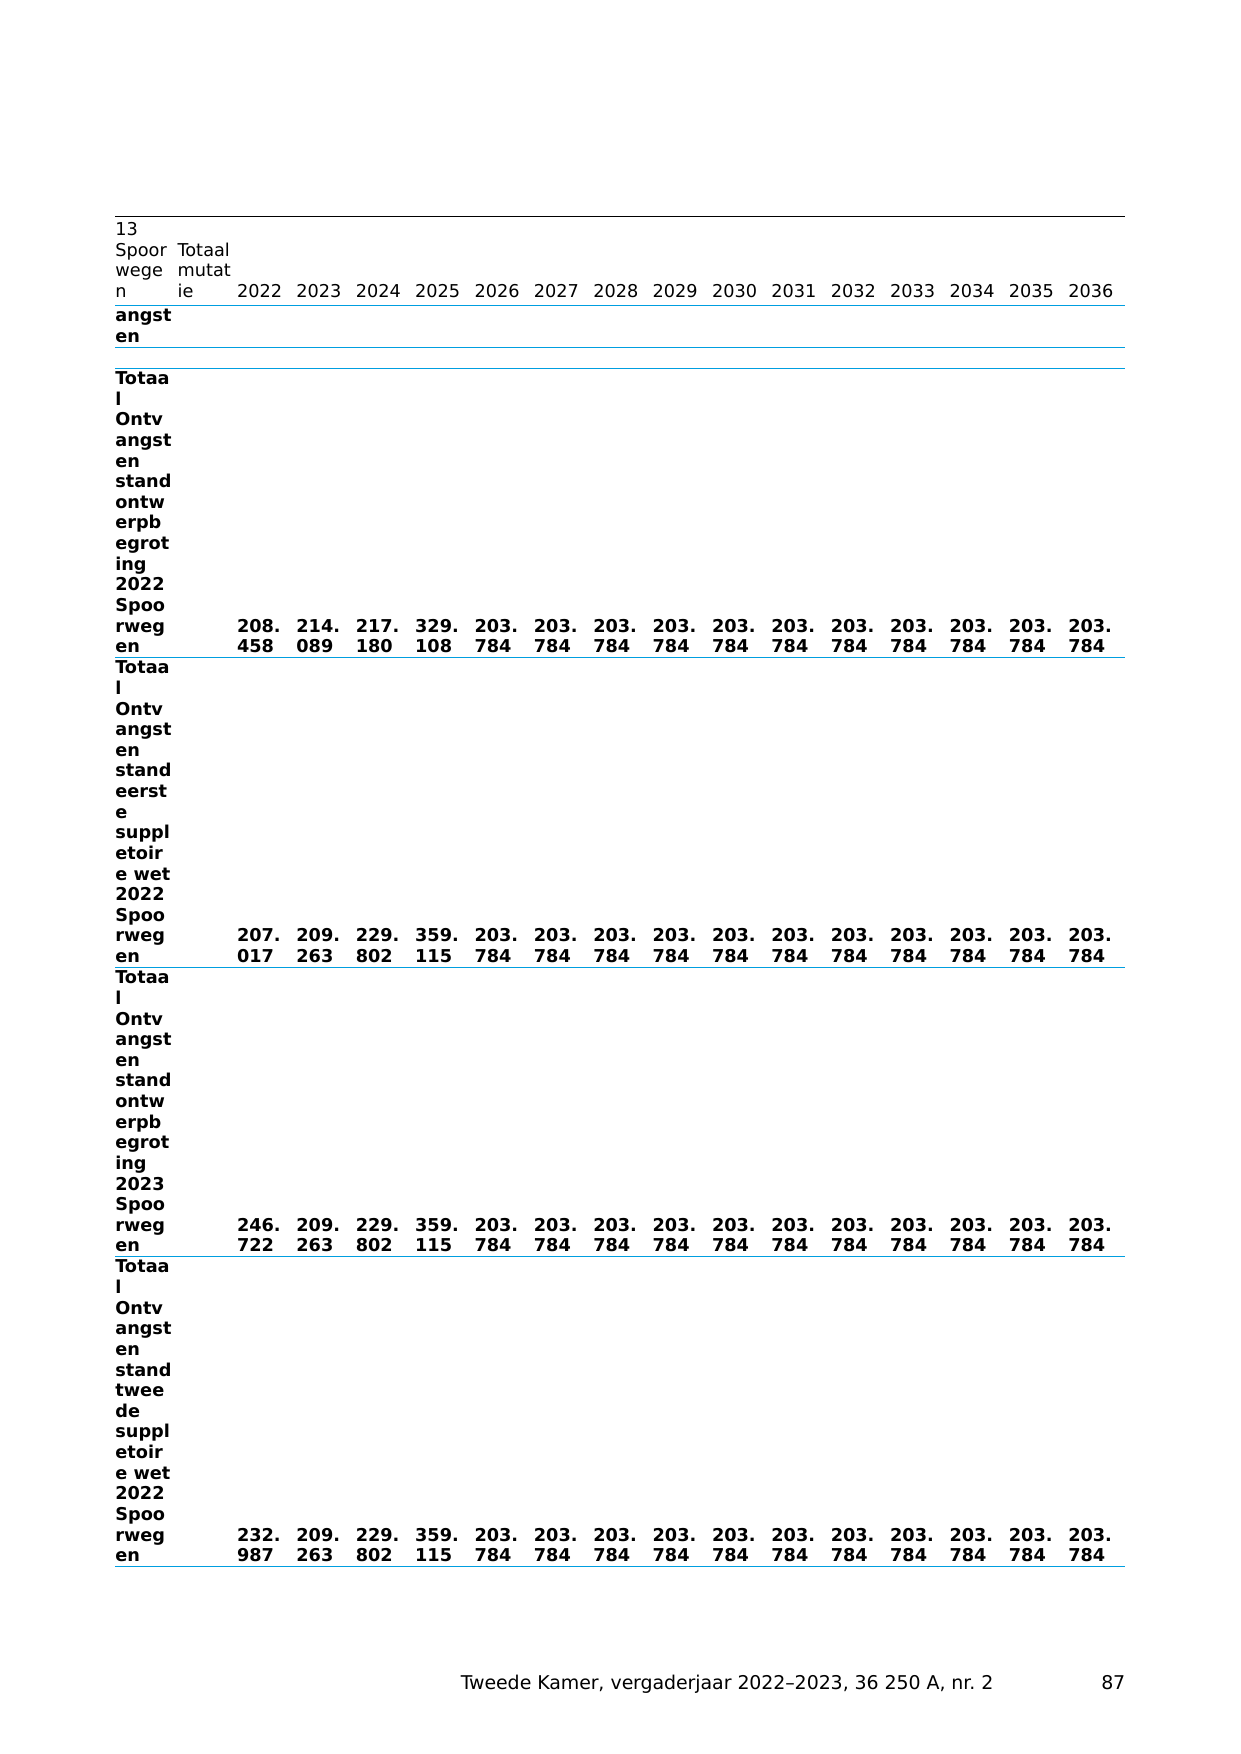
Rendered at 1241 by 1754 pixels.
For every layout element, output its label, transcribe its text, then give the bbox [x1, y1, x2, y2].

table_cell [709, 348, 768, 367]
table_cell [175, 348, 234, 367]
table_cell [471, 306, 531, 346]
table_cell 359.115 [412, 658, 471, 967]
table_cell Totaal mutatie [175, 217, 234, 304]
table_cell 203.784 [650, 1257, 709, 1566]
table_cell 229.802 [353, 1257, 412, 1566]
table_cell 232.987 [234, 1257, 293, 1566]
table_cell 203.784 [887, 369, 946, 657]
table_cell 2027 [531, 217, 590, 304]
table_cell [946, 348, 1006, 367]
table_cell [650, 306, 709, 346]
table_cell [115, 348, 174, 367]
table_cell 203.784 [590, 968, 649, 1256]
table_cell [828, 348, 887, 367]
table_cell 203.784 [650, 369, 709, 657]
table_cell 203.784 [828, 658, 887, 967]
table_cell 207.017 [234, 658, 293, 967]
table_cell 209.263 [293, 968, 353, 1256]
table_cell [175, 369, 234, 657]
table_cell [175, 306, 234, 346]
table_cell 203.784 [887, 968, 946, 1256]
table_cell 2032 [828, 217, 887, 304]
table_cell 203.784 [768, 1257, 828, 1566]
table_cell 203.784 [1065, 658, 1125, 967]
table_cell [412, 306, 471, 346]
table_cell 329.108 [412, 369, 471, 657]
table_cell [175, 1257, 234, 1566]
table_cell 359.115 [412, 1257, 471, 1566]
table_cell 203.784 [1065, 369, 1125, 657]
table_cell Totaal Ontvangsten stand tweede suppletoire wet 2022 Spoorwegen [115, 1257, 174, 1566]
table_cell 229.802 [353, 968, 412, 1256]
table_cell 203.784 [709, 369, 768, 657]
table_cell 2022 [234, 217, 293, 304]
table_cell 2031 [768, 217, 828, 304]
table_cell 2023 [293, 217, 353, 304]
table_cell 208.458 [234, 369, 293, 657]
table_cell [709, 306, 768, 346]
table_cell 246.722 [234, 968, 293, 1256]
table_cell [293, 348, 353, 367]
table_cell [1006, 348, 1065, 367]
table_cell 203.784 [531, 968, 590, 1256]
table_cell 2028 [590, 217, 649, 304]
table_cell 2036 [1065, 217, 1125, 304]
table_cell 203.784 [768, 968, 828, 1256]
table_cell 203.784 [828, 1257, 887, 1566]
table_cell 2029 [650, 217, 709, 304]
table_cell 203.784 [1065, 968, 1125, 1256]
table_cell [1065, 348, 1125, 367]
table_cell [887, 348, 946, 367]
table_cell [234, 306, 293, 346]
table_cell 2033 [887, 217, 946, 304]
table_cell Totaal Ontvangsten stand eerste suppletoire wet 2022 Spoorwegen [115, 658, 174, 967]
table_cell 2024 [353, 217, 412, 304]
table_cell [590, 306, 649, 346]
table_cell Totaal Ontvangsten stand ontwerpbegroting 2023 Spoorwegen [115, 968, 174, 1256]
table_cell 203.784 [471, 658, 531, 967]
table_cell [293, 306, 353, 346]
table_cell 203.784 [590, 369, 649, 657]
table_cell 203.784 [1006, 369, 1065, 657]
table_cell 203.784 [709, 968, 768, 1256]
table_cell 13 Spoorwegen [115, 217, 174, 304]
table_cell 203.784 [471, 1257, 531, 1566]
table_cell 203.784 [887, 658, 946, 967]
table_cell 203.784 [1065, 1257, 1125, 1566]
table_cell 203.784 [590, 658, 649, 967]
table_cell 203.784 [531, 1257, 590, 1566]
table_cell [531, 348, 590, 367]
table_cell [531, 306, 590, 346]
table_cell [768, 348, 828, 367]
table_cell 203.784 [531, 658, 590, 967]
table_cell 203.784 [590, 1257, 649, 1566]
table_cell 203.784 [471, 968, 531, 1256]
table_cell [353, 348, 412, 367]
table_cell [175, 968, 234, 1256]
table_cell 203.784 [887, 1257, 946, 1566]
table_cell 2025 [412, 217, 471, 304]
table_cell 2035 [1006, 217, 1065, 304]
table_cell angsten [115, 306, 174, 346]
table_cell 203.784 [946, 1257, 1006, 1566]
table_cell 203.784 [1006, 658, 1065, 967]
table_cell 203.784 [828, 369, 887, 657]
table_cell 214.089 [293, 369, 353, 657]
table_cell [768, 306, 828, 346]
table_cell [353, 306, 412, 346]
table_cell [946, 306, 1006, 346]
table_header Tabel 13 Artikel 13 Spoorwegen (bedragen x €1.000) [115, 191, 1125, 216]
table_cell [1065, 306, 1125, 346]
table_cell 203.784 [1006, 1257, 1065, 1566]
table_cell 209.263 [293, 658, 353, 967]
table_cell 203.784 [709, 1257, 768, 1566]
table_cell [650, 348, 709, 367]
table_cell 203.784 [1006, 968, 1065, 1256]
table_cell [471, 348, 531, 367]
table_cell 229.802 [353, 658, 412, 967]
table_cell 203.784 [828, 968, 887, 1256]
table_cell 2026 [471, 217, 531, 304]
table_cell 209.263 [293, 1257, 353, 1566]
table_cell 203.784 [768, 658, 828, 967]
table_cell 203.784 [531, 369, 590, 657]
table_cell [887, 306, 946, 346]
table_cell [234, 348, 293, 367]
table_cell [590, 348, 649, 367]
table_cell 203.784 [946, 658, 1006, 967]
table_cell 203.784 [709, 658, 768, 967]
table_cell 2030 [709, 217, 768, 304]
table_cell 203.784 [946, 968, 1006, 1256]
table_cell 203.784 [946, 369, 1006, 657]
table_cell [412, 348, 471, 367]
table_cell 359.115 [412, 968, 471, 1256]
table_cell 203.784 [471, 369, 531, 657]
table_cell [175, 658, 234, 967]
table_cell 203.784 [768, 369, 828, 657]
table_cell Totaal Ontvangsten stand ontwerpbegroting 2022 Spoorwegen [115, 369, 174, 657]
table_cell [1006, 306, 1065, 346]
table_cell 203.784 [650, 968, 709, 1256]
table_cell 203.784 [650, 658, 709, 967]
table_cell [828, 306, 887, 346]
table_cell 2034 [946, 217, 1006, 304]
table_cell 217.180 [353, 369, 412, 657]
